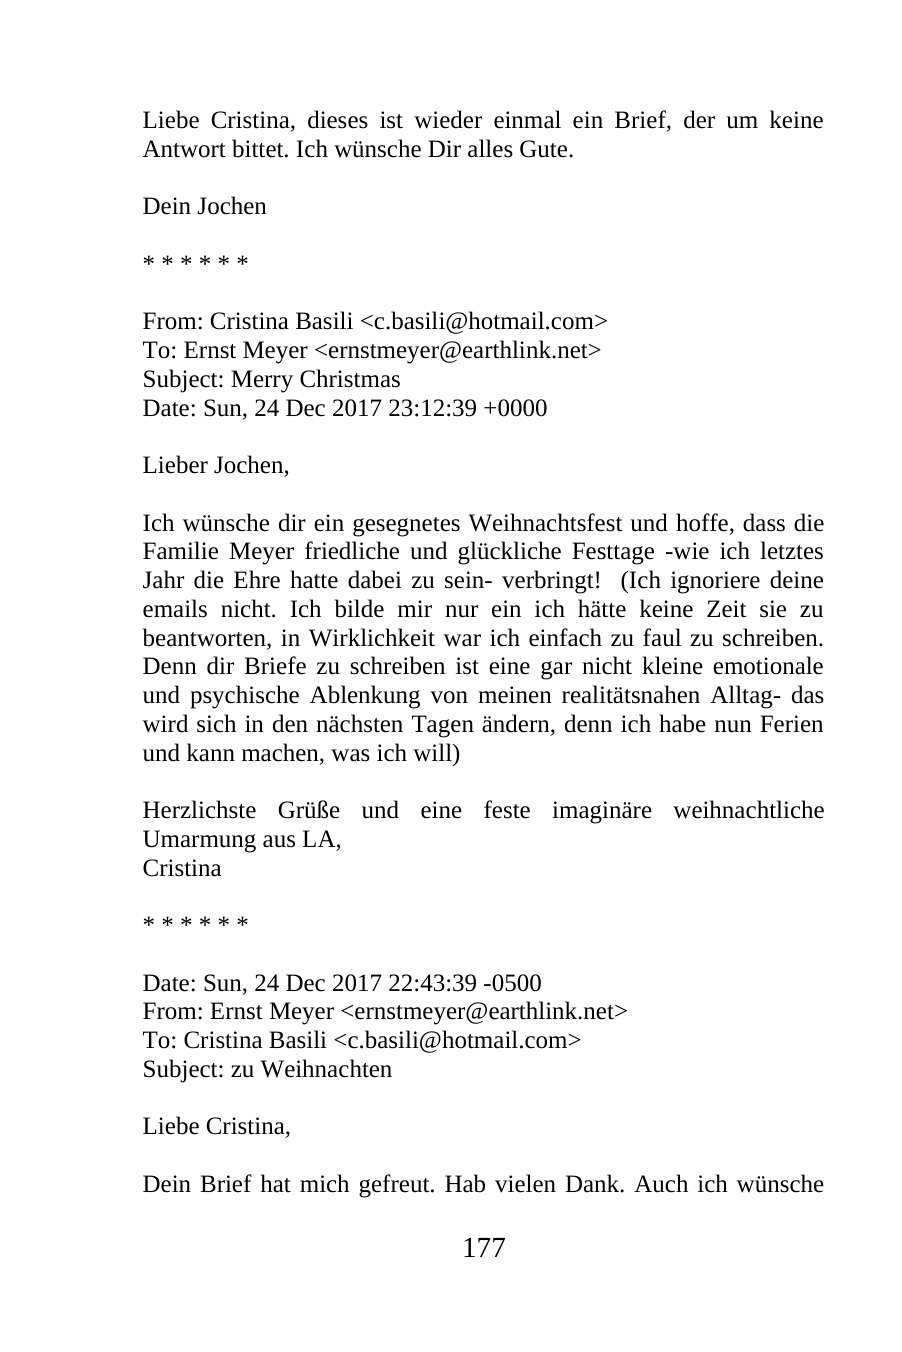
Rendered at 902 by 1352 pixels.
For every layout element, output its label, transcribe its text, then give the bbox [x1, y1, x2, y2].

text From: Ernst Meyer <ernstmeyer@earthlink.net> [142, 996, 825, 1025]
text From: Cristina Basili <c.basili@hotmail.com> [142, 306, 825, 335]
text * * * * * * [142, 249, 825, 278]
text Liebe Cristina, dieses ist wieder einmal ein Brief, der um keine Antwort bittet. Ich wünsche Dir alles Gute. [142, 105, 825, 163]
text Herzlichste Grüße und eine feste imaginäre weihnachtliche Umarmung aus LA, [142, 795, 825, 853]
text Subject: Merry Christmas [142, 364, 825, 393]
text Lieber Jochen, [142, 450, 825, 479]
text Date: Sun, 24 Dec 2017 22:43:39 -0500 [142, 968, 825, 996]
text Ich wünsche dir ein gesegnetes Weihnachtsfest und hoffe, dass die Familie Meyer friedliche und glückliche Festtage -wie ich letztes Jahr die Ehre hatte dabei zu sein- verbringt! (Ich ignoriere deine emails nicht. Ich bilde mir nur ein ich hätte keine Zeit sie zu beantworten, in Wirklichkeit war ich einfach zu faul zu schreiben. Denn dir Briefe zu schreiben ist eine gar nicht kleine emotionale und psychische Ablenkung von meinen realitätsnahen Alltag- das wird sich in den nächsten Tagen ändern, denn ich habe nun Ferien und kann machen, was ich will) [142, 508, 825, 766]
text * * * * * * [142, 910, 825, 939]
text Liebe Cristina, [142, 1111, 825, 1140]
text Cristina [142, 853, 825, 881]
text To: Ernst Meyer <ernstmeyer@earthlink.net> [142, 335, 825, 364]
text Dein Jochen [142, 191, 825, 220]
text To: Cristina Basili <c.basili@hotmail.com> [142, 1025, 825, 1054]
text Dein Brief hat mich gefreut. Hab vielen Dank. Auch ich wünsche [142, 1169, 825, 1198]
text Subject: zu Weihnachten [142, 1054, 825, 1083]
text Date: Sun, 24 Dec 2017 23:12:39 +0000 [142, 393, 825, 421]
